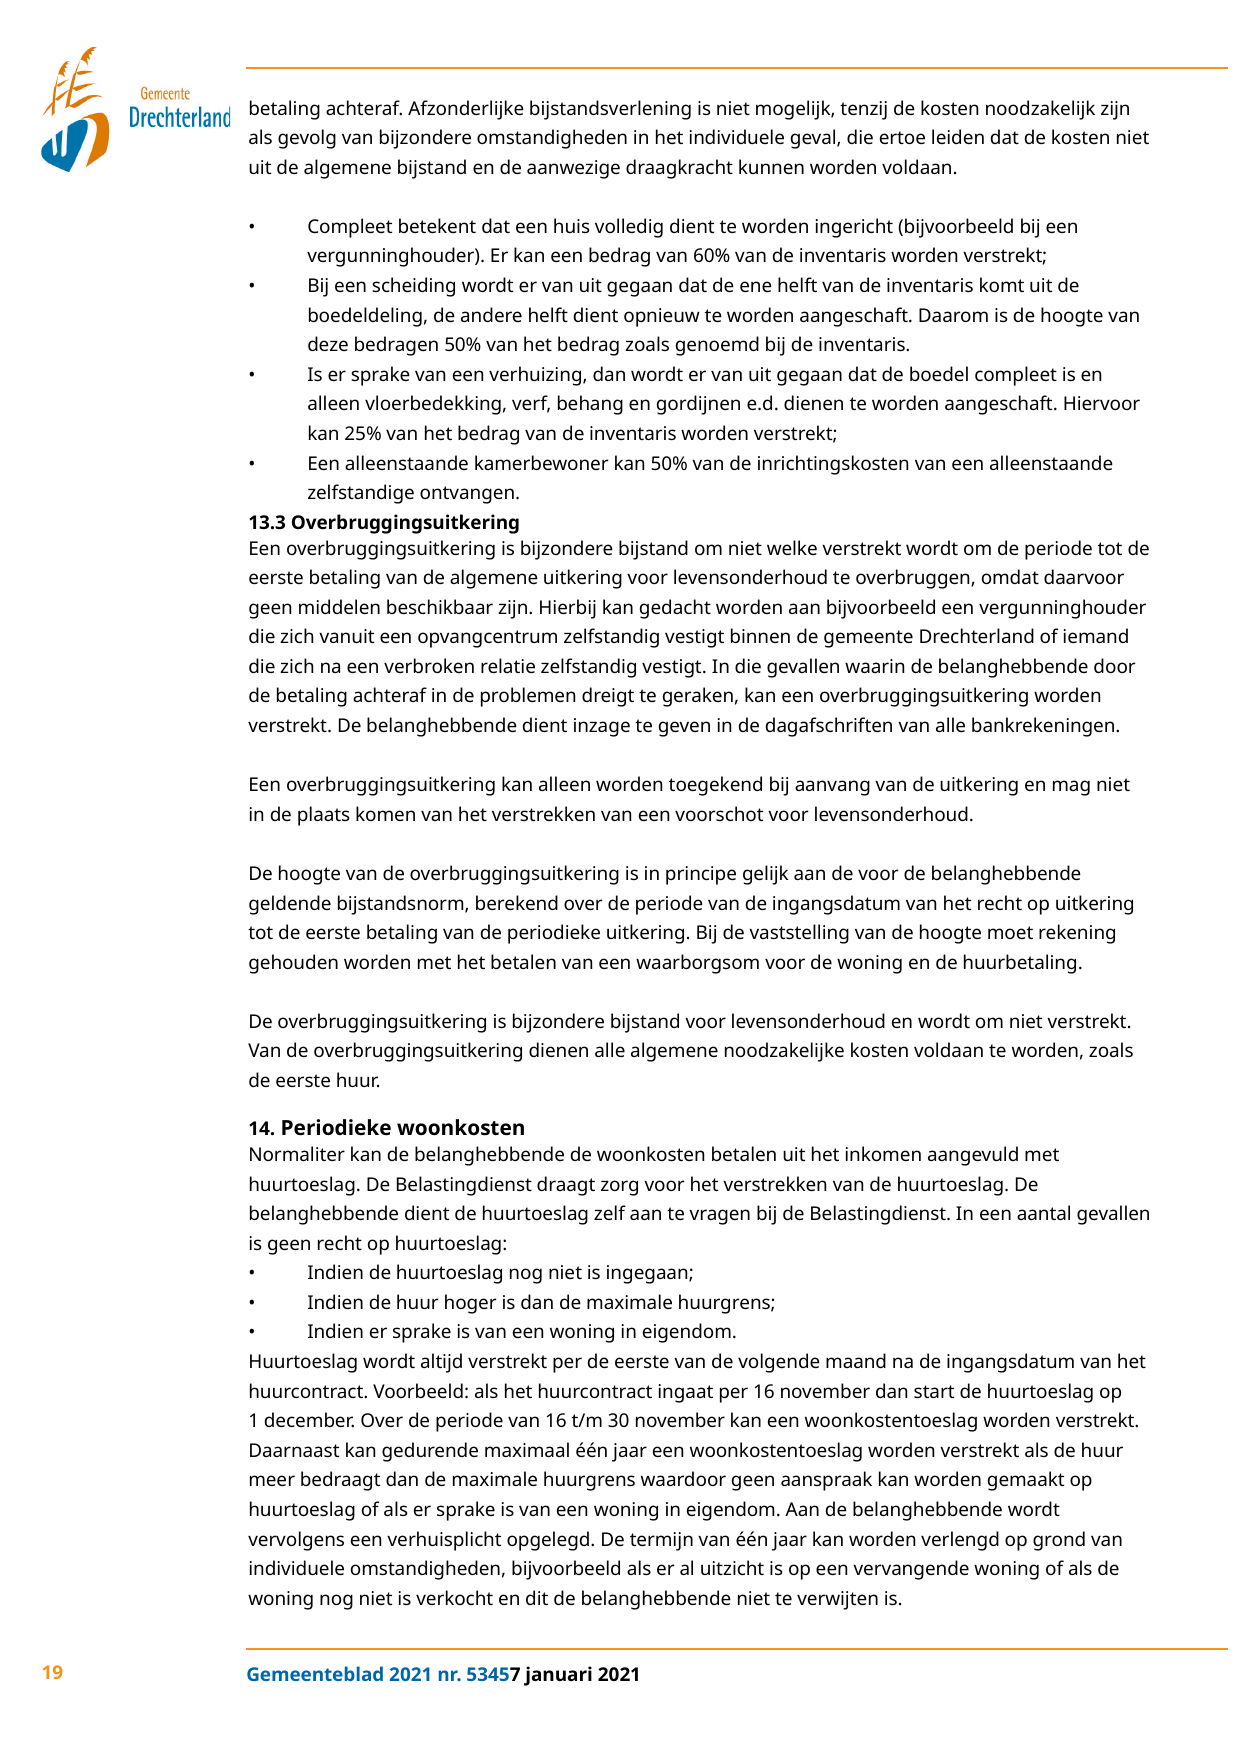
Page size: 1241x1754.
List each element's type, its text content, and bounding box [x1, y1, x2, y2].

list Indien de huur hoger is dan de maximale huurgrens; [248, 1289, 1152, 1315]
list Is er sprake van een verhuizing, dan wordt er van uit gegaan dat de boedel compleet is en alleen vloerbedekking, verf, behang en gordijnen e.d. dienen te worden aangeschaft. Hiervoor kan 25% van het bedrag van de inventaris worden verstrekt; [248, 361, 1152, 446]
text 13.3 Overbruggingsuitkering [248, 509, 1152, 535]
list Bij een scheiding wordt er van uit gegaan dat de ene helft van de inventaris komt uit de boedeldeling, de andere helft dient opnieuw te worden aangeschaft. Daarom is de hoogte van deze bedragen 50% van het bedrag zoals genoemd bij de inventaris. [248, 272, 1152, 357]
list Indien er sprake is van een woning in eigendom. [248, 1319, 1152, 1344]
text De hoogte van de overbruggingsuitkering is in principe gelijk aan de voor de belanghebbende geldende bijstandsnorm, berekend over de periode van de ingangsdatum van het recht op uitkering tot de eerste betaling van de periodieke uitkering. Bij de vaststelling van de hoogte moet rekening gehouden worden met het betalen van een waarborgsom voor de woning en de huurbetaling. [248, 860, 1152, 974]
text Een overbruggingsuitkering kan alleen worden toegekend bij aanvang van de uitkering en mag niet in de plaats komen van het verstrekken van een voorschot voor levensonderhoud. [248, 771, 1152, 827]
text 14. Periodieke woonkosten [248, 1113, 1152, 1141]
list Indien de huurtoeslag nog niet is ingegaan; [248, 1259, 1152, 1285]
text Een overbruggingsuitkering is bijzondere bijstand om niet welke verstrekt wordt om de periode tot de eerste betaling van de algemene uitkering voor levensonderhoud te overbruggen, omdat daarvoor geen middelen beschikbaar zijn. Hierbij kan gedacht worden aan bijvoorbeeld een vergunninghouder die zich vanuit een opvangcentrum zelfstandig vestigt binnen de gemeente Drechterland of iemand die zich na een verbroken relatie zelfstandig vestigt. In die gevallen waarin de belanghebbende door de betaling achteraf in de problemen dreigt te geraken, kan een overbruggingsuitkering worden verstrekt. De belanghebbende dient inzage te geven in de dagafschriften van alle bankrekeningen. [248, 535, 1152, 738]
list Compleet betekent dat een huis volledig dient te worden ingericht (bijvoorbeeld bij een vergunninghouder). Er kan een bedrag van 60% van de inventaris worden verstrekt; [248, 213, 1152, 268]
list Een alleenstaande kamerbewoner kan 50% van de inrichtingskosten van een alleenstaande zelfstandige ontvangen. [248, 450, 1152, 505]
text Huurtoeslag wordt altijd verstrekt per de eerste van de volgende maand na de ingangsdatum van het huurcontract. Voorbeeld: als het huurcontract ingaat per 16 november dan start de huurtoeslag op 1 december. Over de periode van 16 t/m 30 november kan een woonkostentoeslag worden verstrekt. Daarnaast kan gedurende maximaal één jaar een woonkostentoeslag worden verstrekt als de huur meer bedraagt dan de maximale huurgrens waardoor geen aanspraak kan worden gemaakt op huurtoeslag of als er sprake is van een woning in eigendom. Aan de belanghebbende wordt vervolgens een verhuisplicht opgelegd. De termijn van één jaar kan worden verlengd op grond van individuele omstandigheden, bijvoorbeeld als er al uitzicht is op een vervangende woning of als de woning nog niet is verkocht en dit de belanghebbende niet te verwijten is. [248, 1348, 1152, 1611]
picture [41, 158, 64, 172]
picture [41, 47, 231, 172]
text De overbruggingsuitkering is bijzondere bijstand voor levensonderhoud en wordt om niet verstrekt. Van de overbruggingsuitkering dienen alle algemene noodzakelijke kosten voldaan te worden, zoals de eerste huur. [248, 1008, 1152, 1093]
text betaling achteraf. Afzonderlijke bijstandsverlening is niet mogelijk, tenzij de kosten noodzakelijk zijn als gevolg van bijzondere omstandigheden in het individuele geval, die ertoe leiden dat de kosten niet uit de algemene bijstand en de aanwezige draagkracht kunnen worden voldaan. [248, 95, 1152, 180]
picture [226, 115, 231, 124]
text Normaliter kan de belanghebbende de woonkosten betalen uit het inkomen aangevuld met huurtoeslag. De Belastingdienst draagt zorg voor het verstrekken van de huurtoeslag. De belanghebbende dient de huurtoeslag zelf aan te vragen bij de Belastingdienst. In een aantal gevallen is geen recht op huurtoeslag: [248, 1141, 1152, 1256]
